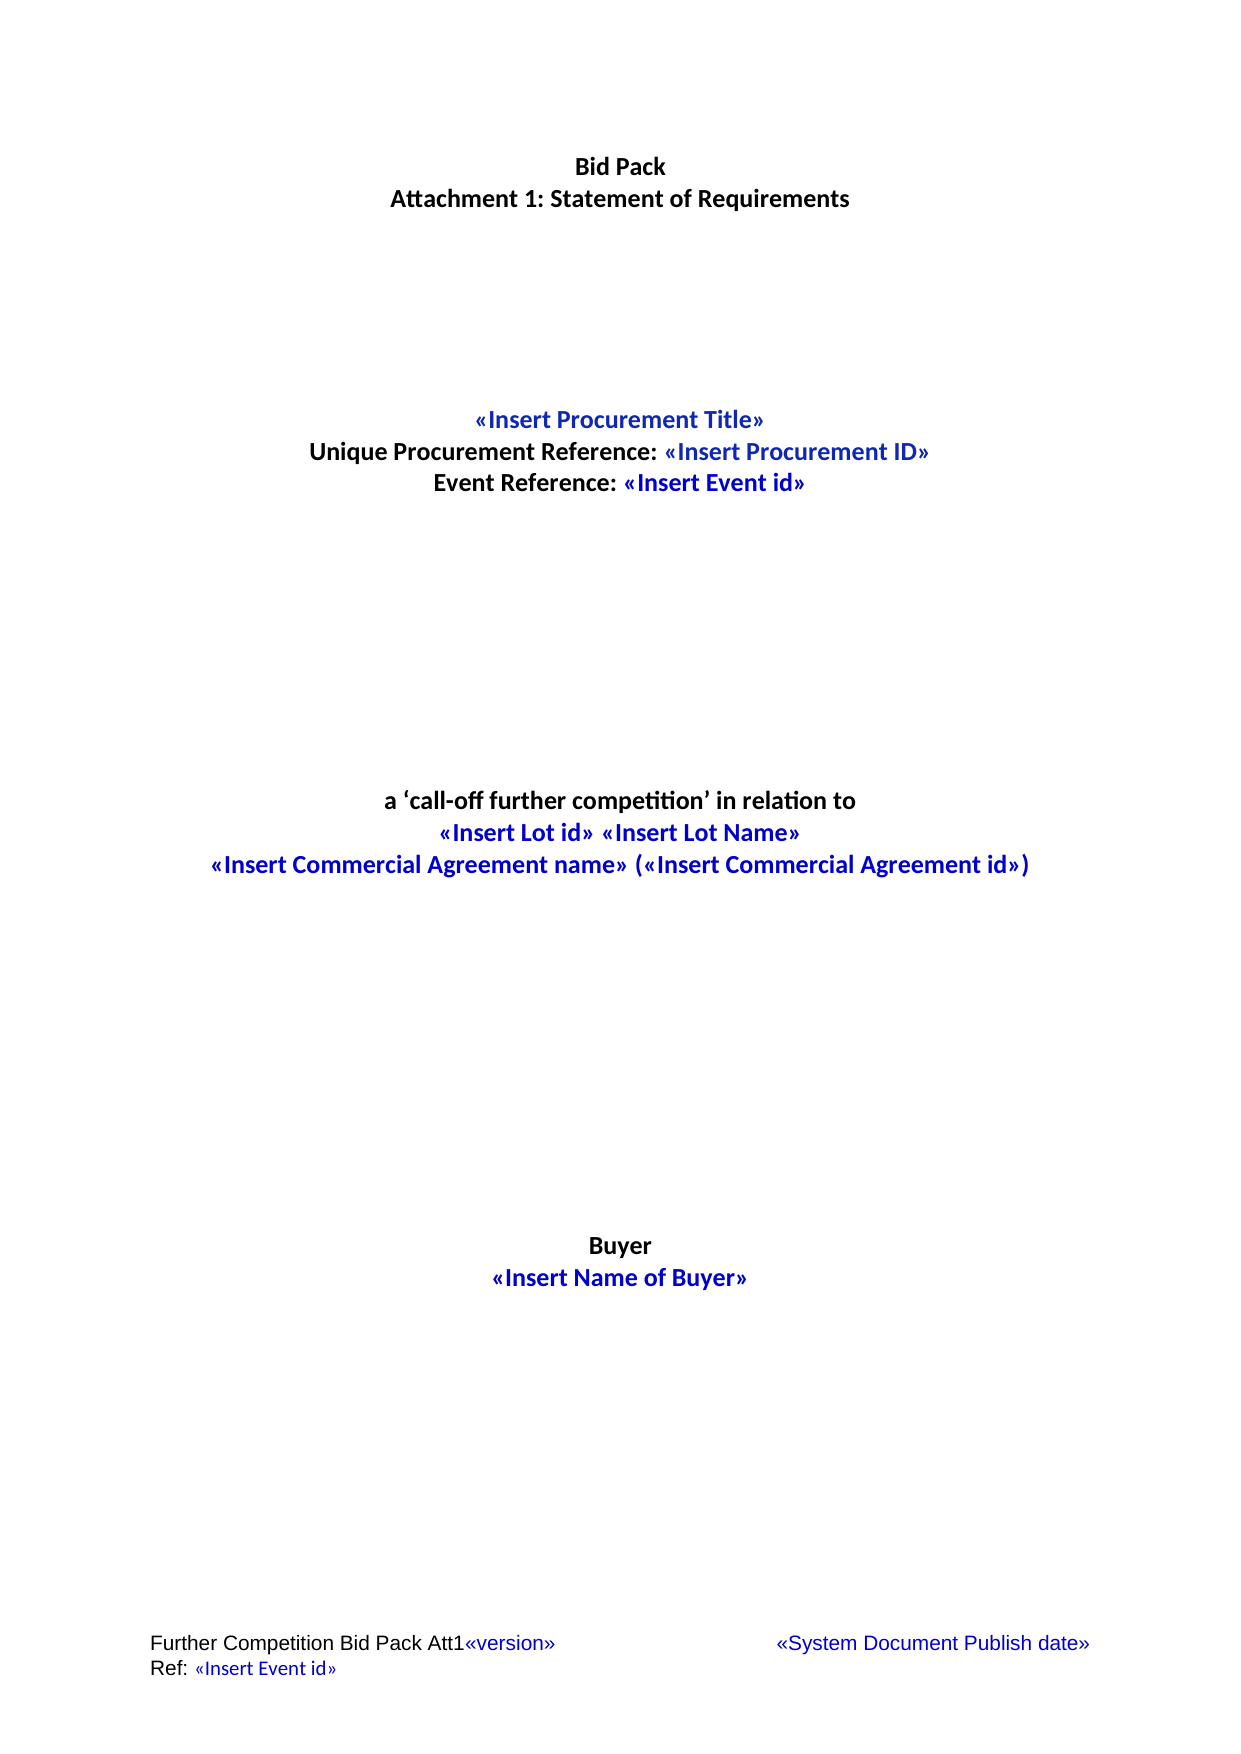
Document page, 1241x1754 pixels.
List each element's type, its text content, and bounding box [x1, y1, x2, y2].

text Attachment 1: Statement of Requirements [150, 182, 1090, 213]
text Event Reference: «Insert Event id» [150, 466, 1090, 498]
text «Insert Lot id» «Insert Lot Name» [150, 816, 1090, 848]
text «Insert Name of Buyer» [150, 1261, 1090, 1292]
text a ‘call-off further competition’ in relation to [150, 784, 1090, 816]
text Unique Procurement Reference: «Insert Procurement ID» [150, 435, 1090, 466]
text «Insert Procurement Title» [150, 403, 1090, 435]
text Buyer [150, 1229, 1090, 1261]
text «Insert Commercial Agreement name» («Insert Commercial Agreement id») [150, 848, 1090, 879]
text Bid Pack [150, 150, 1090, 182]
